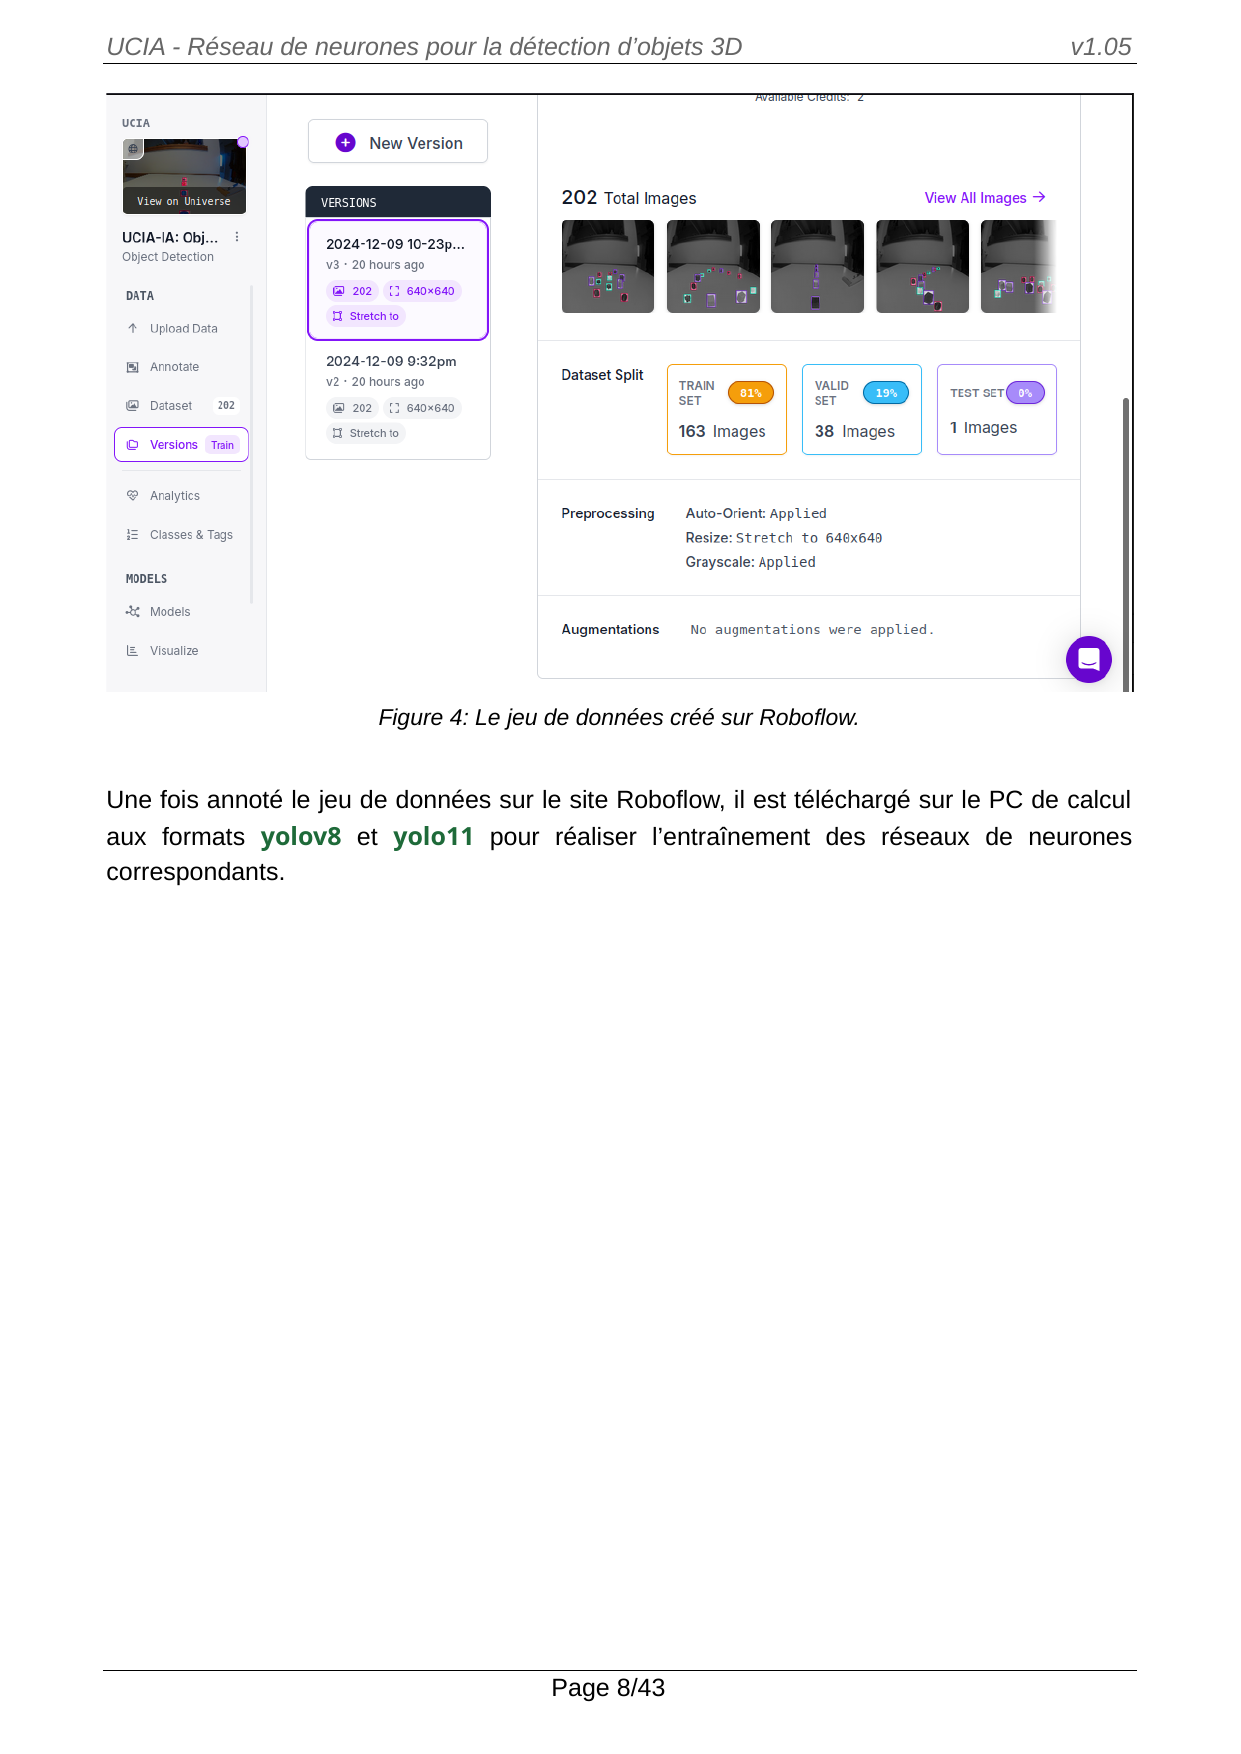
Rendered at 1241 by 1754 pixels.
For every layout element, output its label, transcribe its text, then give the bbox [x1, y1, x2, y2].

text Figure 4: Le jeu de données créé sur Roboflow. [106, 692, 1134, 730]
text Une fois annoté le jeu de données sur le site Roboflow, il est téléchargé sur le PC de calcul aux formats yolov8 et yolo11 pour réaliser l’entraînement des réseaux de neurones correspondants. [106, 785, 1134, 919]
picture [106, 93, 1134, 692]
